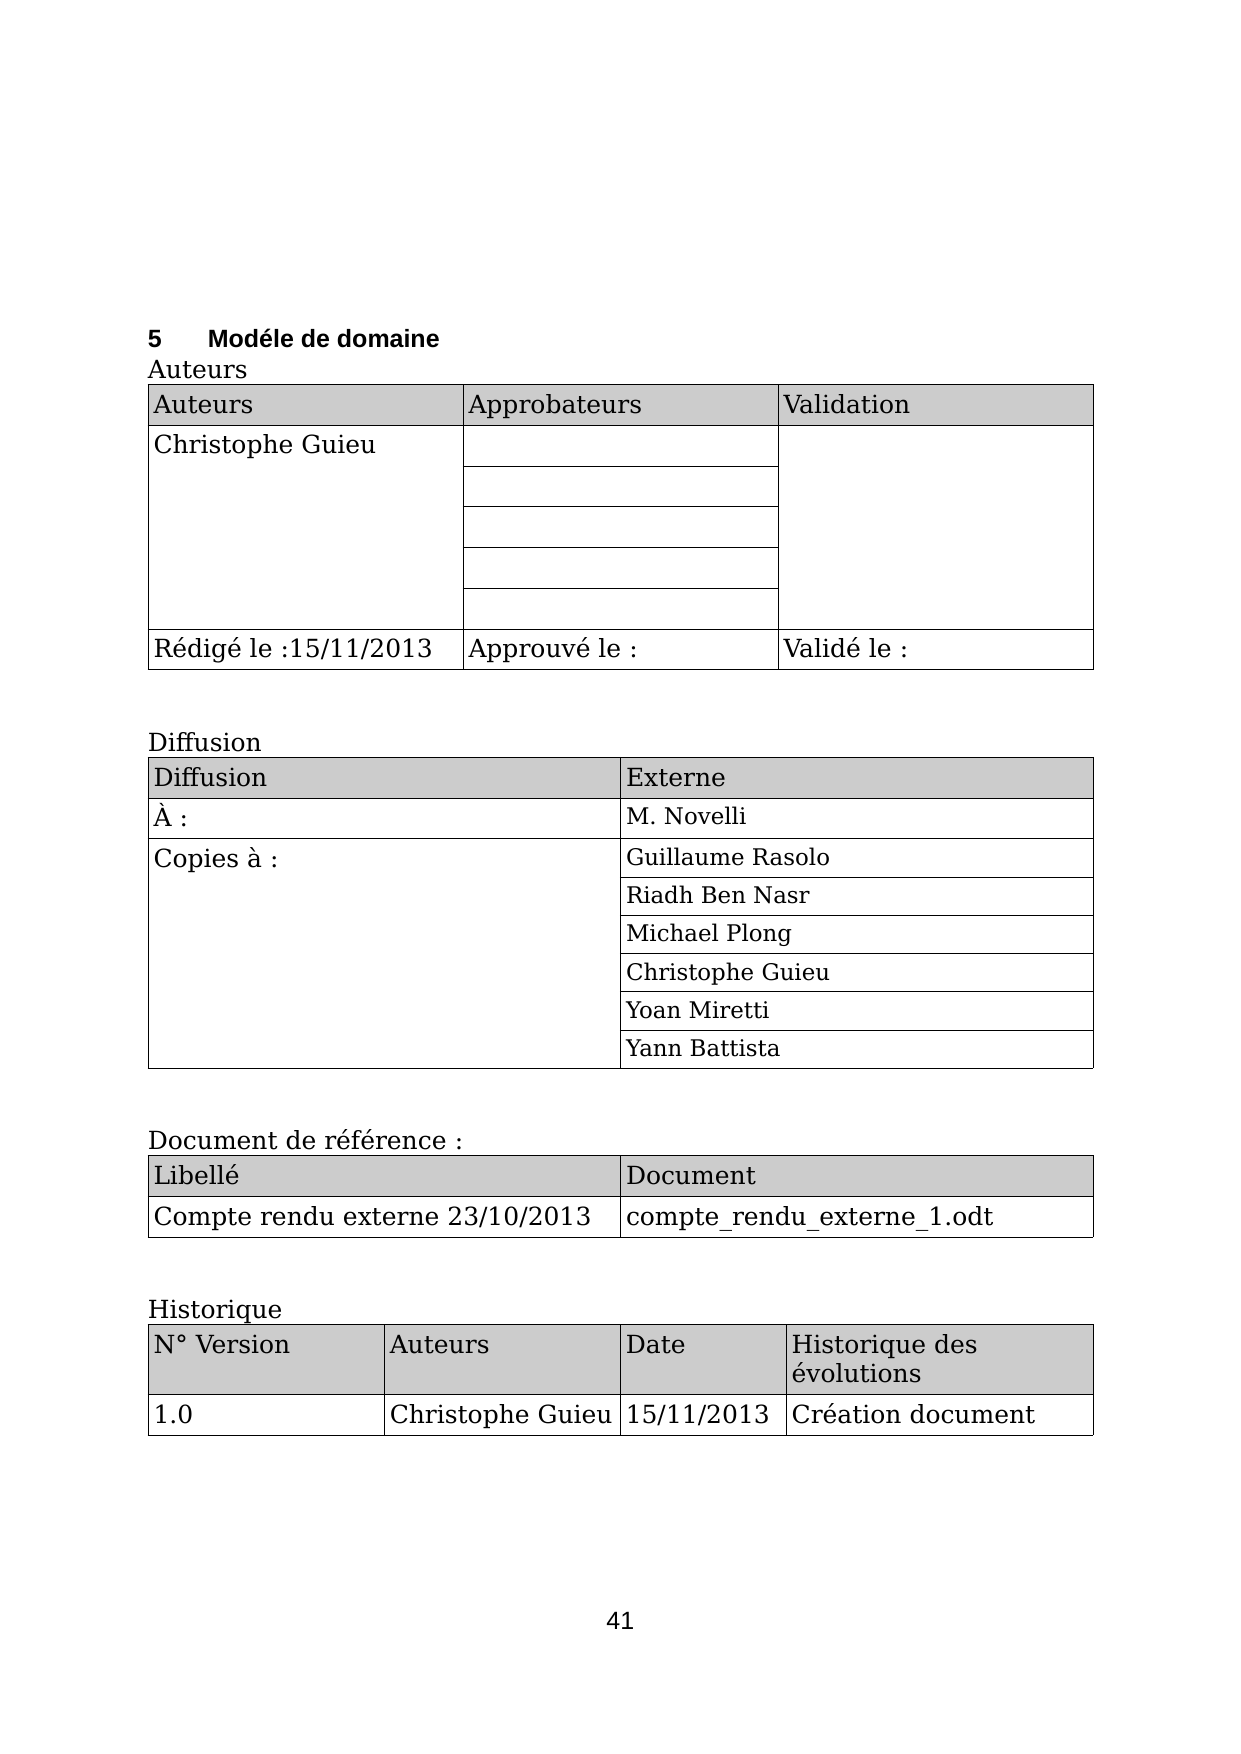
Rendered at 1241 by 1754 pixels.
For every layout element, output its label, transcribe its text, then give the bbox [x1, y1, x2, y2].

table_cell Christophe Guieu [385, 1395, 620, 1435]
table_cell Yoan Miretti [621, 992, 1093, 1029]
table_header N° Version [149, 1325, 384, 1394]
table_cell Approuvé le : [464, 630, 778, 669]
table_cell Copies à : [149, 839, 620, 1068]
table_header Document [621, 1156, 1093, 1196]
text Auteurs [148, 355, 1093, 384]
table_cell [464, 507, 778, 547]
table_cell Compte rendu externe 23/10/2013 [149, 1197, 620, 1237]
table_header Validation [779, 385, 1093, 425]
table_cell compte_rendu_externe_1.odt [621, 1197, 1093, 1237]
table_cell Guillaume Rasolo [621, 839, 1093, 877]
table_cell [464, 467, 778, 506]
table_cell Christophe Guieu [621, 954, 1093, 991]
text Diffusion [148, 728, 1093, 757]
subtitle Modéle de domaine [148, 324, 1093, 353]
table_header Auteurs [149, 385, 463, 425]
table_cell Rédigé le :15/11/2013 [149, 630, 463, 669]
table_cell Création document [787, 1395, 1093, 1435]
table_header Approbateurs [464, 385, 778, 425]
table_header Historique des évolutions [787, 1325, 1093, 1394]
table_cell Michael Plong [621, 916, 1093, 953]
table_cell [464, 548, 778, 588]
table_header Externe [621, 758, 1093, 798]
table_cell [779, 426, 1093, 628]
table_header Libellé [149, 1156, 620, 1196]
table_cell 1.0 [149, 1395, 384, 1435]
table_header Diffusion [149, 758, 620, 798]
table_cell [464, 589, 778, 628]
text Historique [148, 1295, 1093, 1324]
table_header Auteurs [385, 1325, 620, 1394]
table_cell M. Novelli [621, 799, 1093, 838]
table_header Date [621, 1325, 786, 1394]
table_cell Riadh Ben Nasr [621, 878, 1093, 915]
table_cell 15/11/2013 [621, 1395, 786, 1435]
table_cell Validé le : [779, 630, 1093, 669]
table_cell Yann Battista [621, 1031, 1093, 1068]
table_cell À : [149, 799, 620, 838]
text Document de référence : [148, 1126, 1093, 1155]
table_cell [464, 426, 778, 466]
table_cell Christophe Guieu [149, 426, 463, 628]
